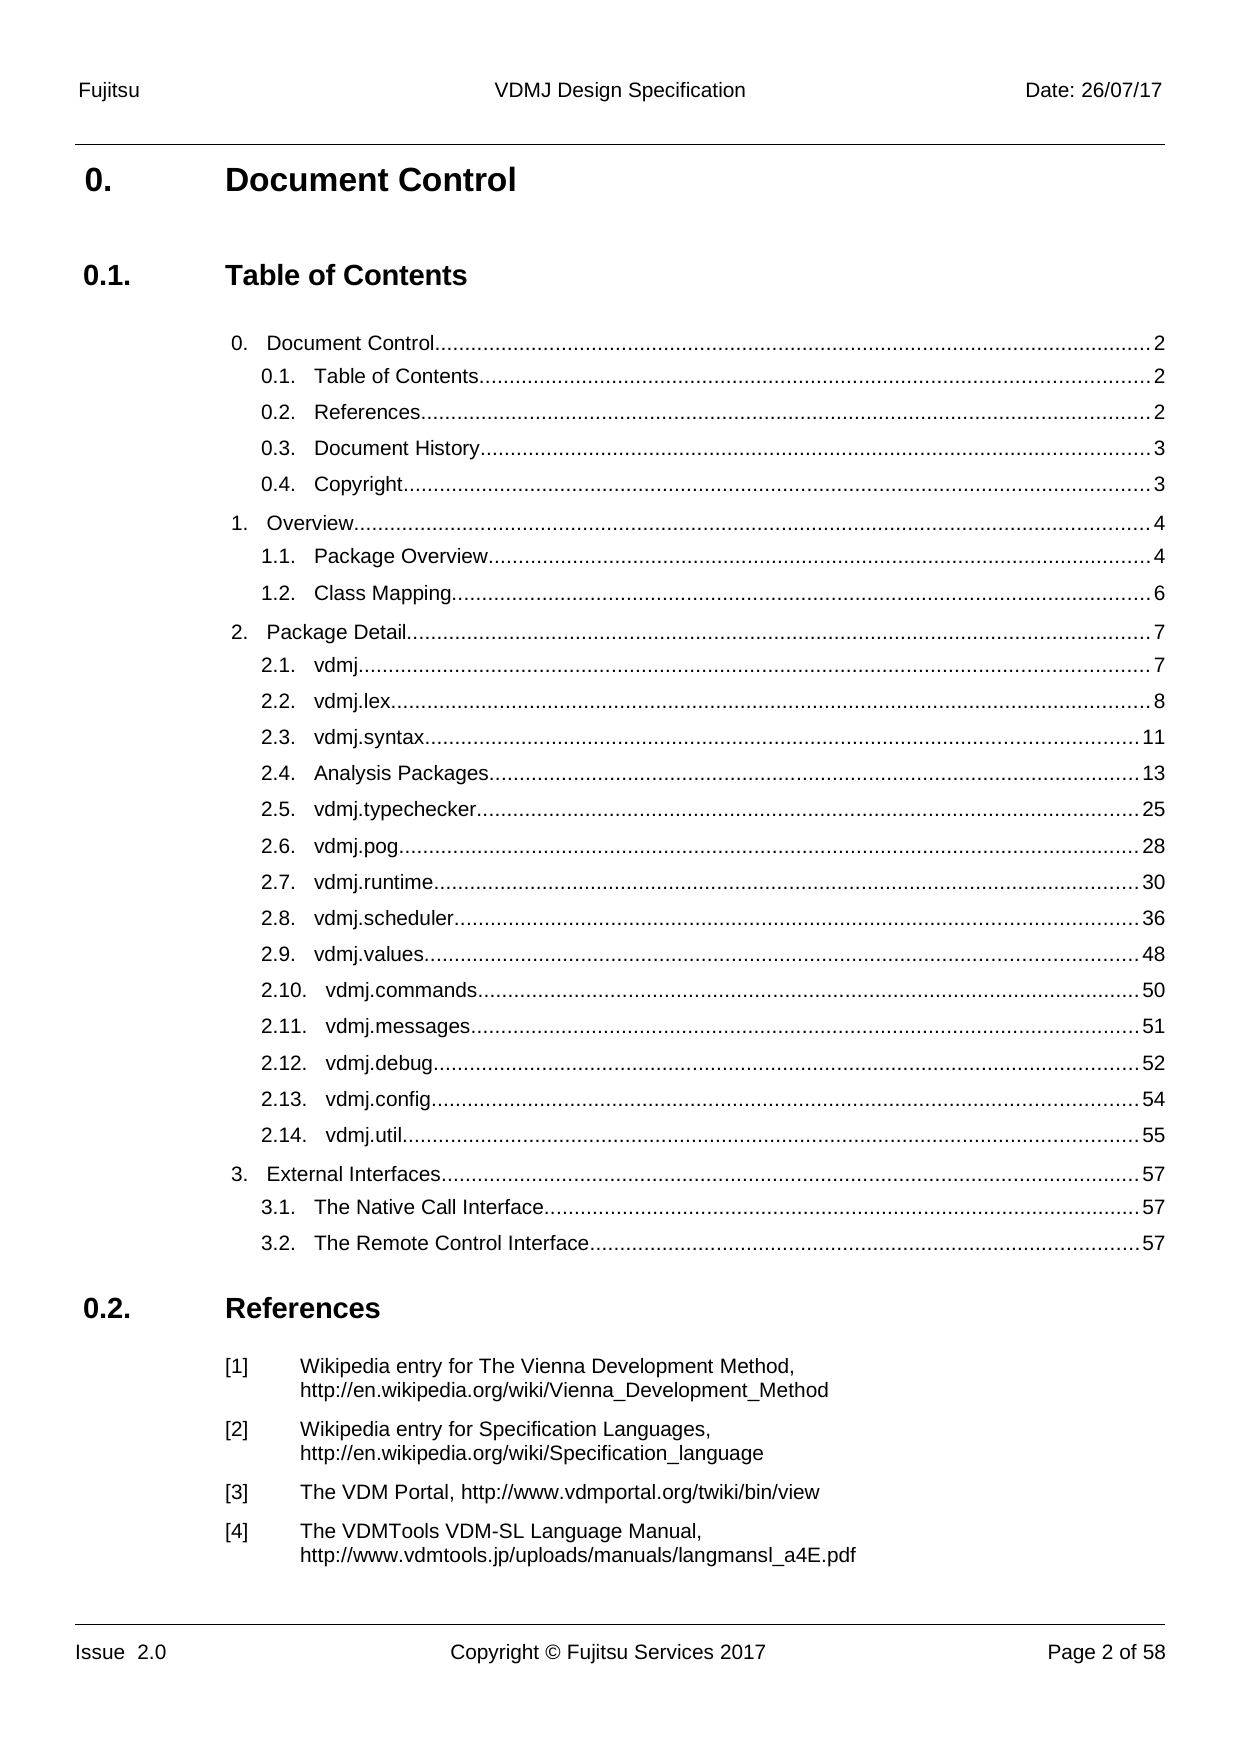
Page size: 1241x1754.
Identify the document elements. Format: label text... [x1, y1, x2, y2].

text 3.1. The Native Call Interface 57 [255, 1195, 1165, 1219]
text 2.13. vdmj.config 54 [255, 1087, 1165, 1111]
text 2.8. vdmj.scheduler 36 [255, 906, 1165, 930]
list The VDM Portal, http://www.vdmportal.org/twiki/bin/view [225, 1481, 1165, 1504]
text 2.14. vdmj.util 55 [255, 1123, 1165, 1147]
text 1. Overview 4 [225, 511, 1165, 535]
text 3. External Interfaces 57 [225, 1162, 1165, 1186]
text 0.1. Table of Contents 2 [255, 364, 1165, 388]
text 2.5. vdmj.typechecker 25 [255, 797, 1165, 821]
list Wikipedia entry for The Vienna Development Method, http://en.wikipedia.org/wiki/Vienna_Development_Method [225, 1355, 1165, 1403]
subtitle References [75, 1291, 1165, 1325]
text 2. Package Detail 7 [225, 620, 1165, 644]
list Wikipedia entry for Specification Languages, http://en.wikipedia.org/wiki/Specification_language [225, 1418, 1165, 1466]
subtitle Document Control [75, 160, 1165, 198]
text 0.4. Copyright 3 [255, 472, 1165, 496]
text 2.4. Analysis Packages 13 [255, 761, 1165, 785]
text 2.12. vdmj.debug 52 [255, 1050, 1165, 1074]
text 0.2. References 2 [255, 400, 1165, 424]
text 2.2. vdmj.lex 8 [255, 689, 1165, 713]
subtitle Table of Contents [75, 258, 1165, 292]
text 0.3. Document History 3 [255, 436, 1165, 460]
text 0. Document Control 2 [225, 331, 1165, 355]
text 2.7. vdmj.runtime 30 [255, 870, 1165, 894]
list The VDMTools VDM-SL Language Manual, http://www.vdmtools.jp/uploads/manuals/langmansl_a4E.pdf [225, 1519, 1165, 1567]
text 2.6. vdmj.pog 28 [255, 833, 1165, 858]
text 2.9. vdmj.values 48 [255, 942, 1165, 966]
text 1.1. Package Overview 4 [255, 544, 1165, 568]
text 3.2. The Remote Control Interface 57 [255, 1231, 1165, 1255]
text 2.1. vdmj 7 [255, 653, 1165, 677]
text 1.2. Class Mapping 6 [255, 581, 1165, 605]
text 2.11. vdmj.messages 51 [255, 1014, 1165, 1038]
text 2.3. vdmj.syntax 11 [255, 725, 1165, 749]
text 2.10. vdmj.commands 50 [255, 978, 1165, 1002]
